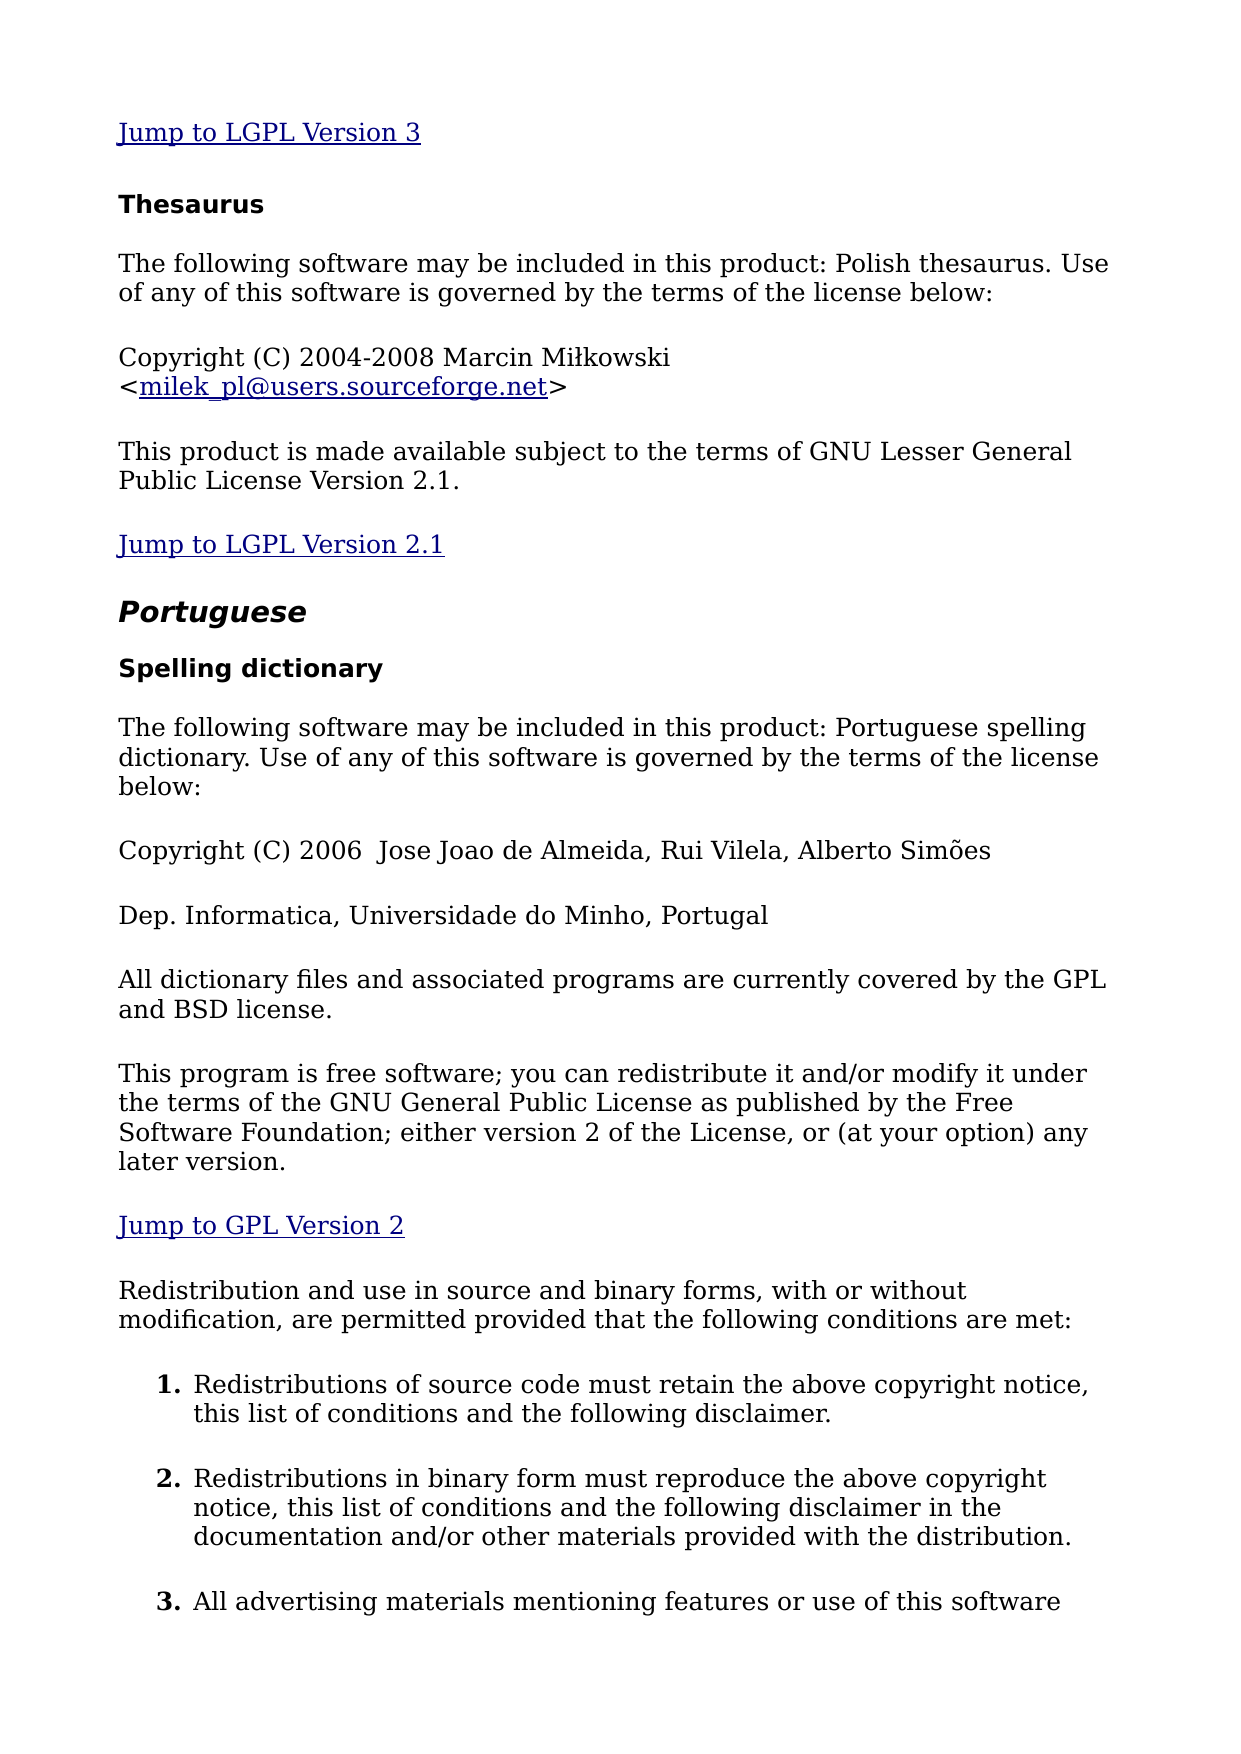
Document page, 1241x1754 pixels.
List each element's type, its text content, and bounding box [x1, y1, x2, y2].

text Copyright (C) 2006 Jose Joao de Almeida, Rui Vilela, Alberto Simões [118, 836, 1122, 866]
list Redistributions in binary form must reproduce the above copyright notice, this list of conditions and the following disclaimer in the documentation and/or other materials provided with the distribution. [156, 1464, 1122, 1551]
text This product is made available subject to the terms of GNU Lesser General Public License Version 2.1. [118, 437, 1122, 495]
subtitle Spelling dictionary [118, 654, 1122, 683]
text Jump to GPL Version 2 [118, 1211, 1122, 1241]
text Copyright (C) 2004-2008 Marcin Miłkowski <milek_pl@users.sourceforge.net> [118, 343, 1122, 401]
text Redistribution and use in source and binary forms, with or without modification, are permitted provided that the following conditions are met: [118, 1276, 1122, 1334]
subtitle Portuguese [118, 595, 1122, 629]
text The following software may be included in this product: Portuguese spelling dictionary. Use of any of this software is governed by the terms of the license below: [118, 713, 1122, 801]
list All advertising materials mentioning features or use of this software [156, 1587, 1122, 1616]
text The following software may be included in this product: Polish thesaurus. Use of any of this software is governed by the terms of the license below: [118, 249, 1122, 308]
text This program is free software; you can redistribute it and/or modify it under the terms of the GNU General Public License as published by the Free Software Foundation; either version 2 of the License, or (at your option) any later version. [118, 1059, 1122, 1176]
text Jump to LGPL Version 2.1 [118, 531, 1122, 560]
text All dictionary files and associated programs are currently covered by the GPL and BSD license. [118, 966, 1122, 1024]
list Redistributions of source code must retain the above copyright notice, this list of conditions and the following disclaimer. [156, 1370, 1122, 1428]
text Jump to LGPL Version 3 [118, 118, 1122, 147]
text Dep. Informatica, Universidade do Minho, Portugal [118, 901, 1122, 930]
subtitle Thesaurus [118, 190, 1122, 219]
